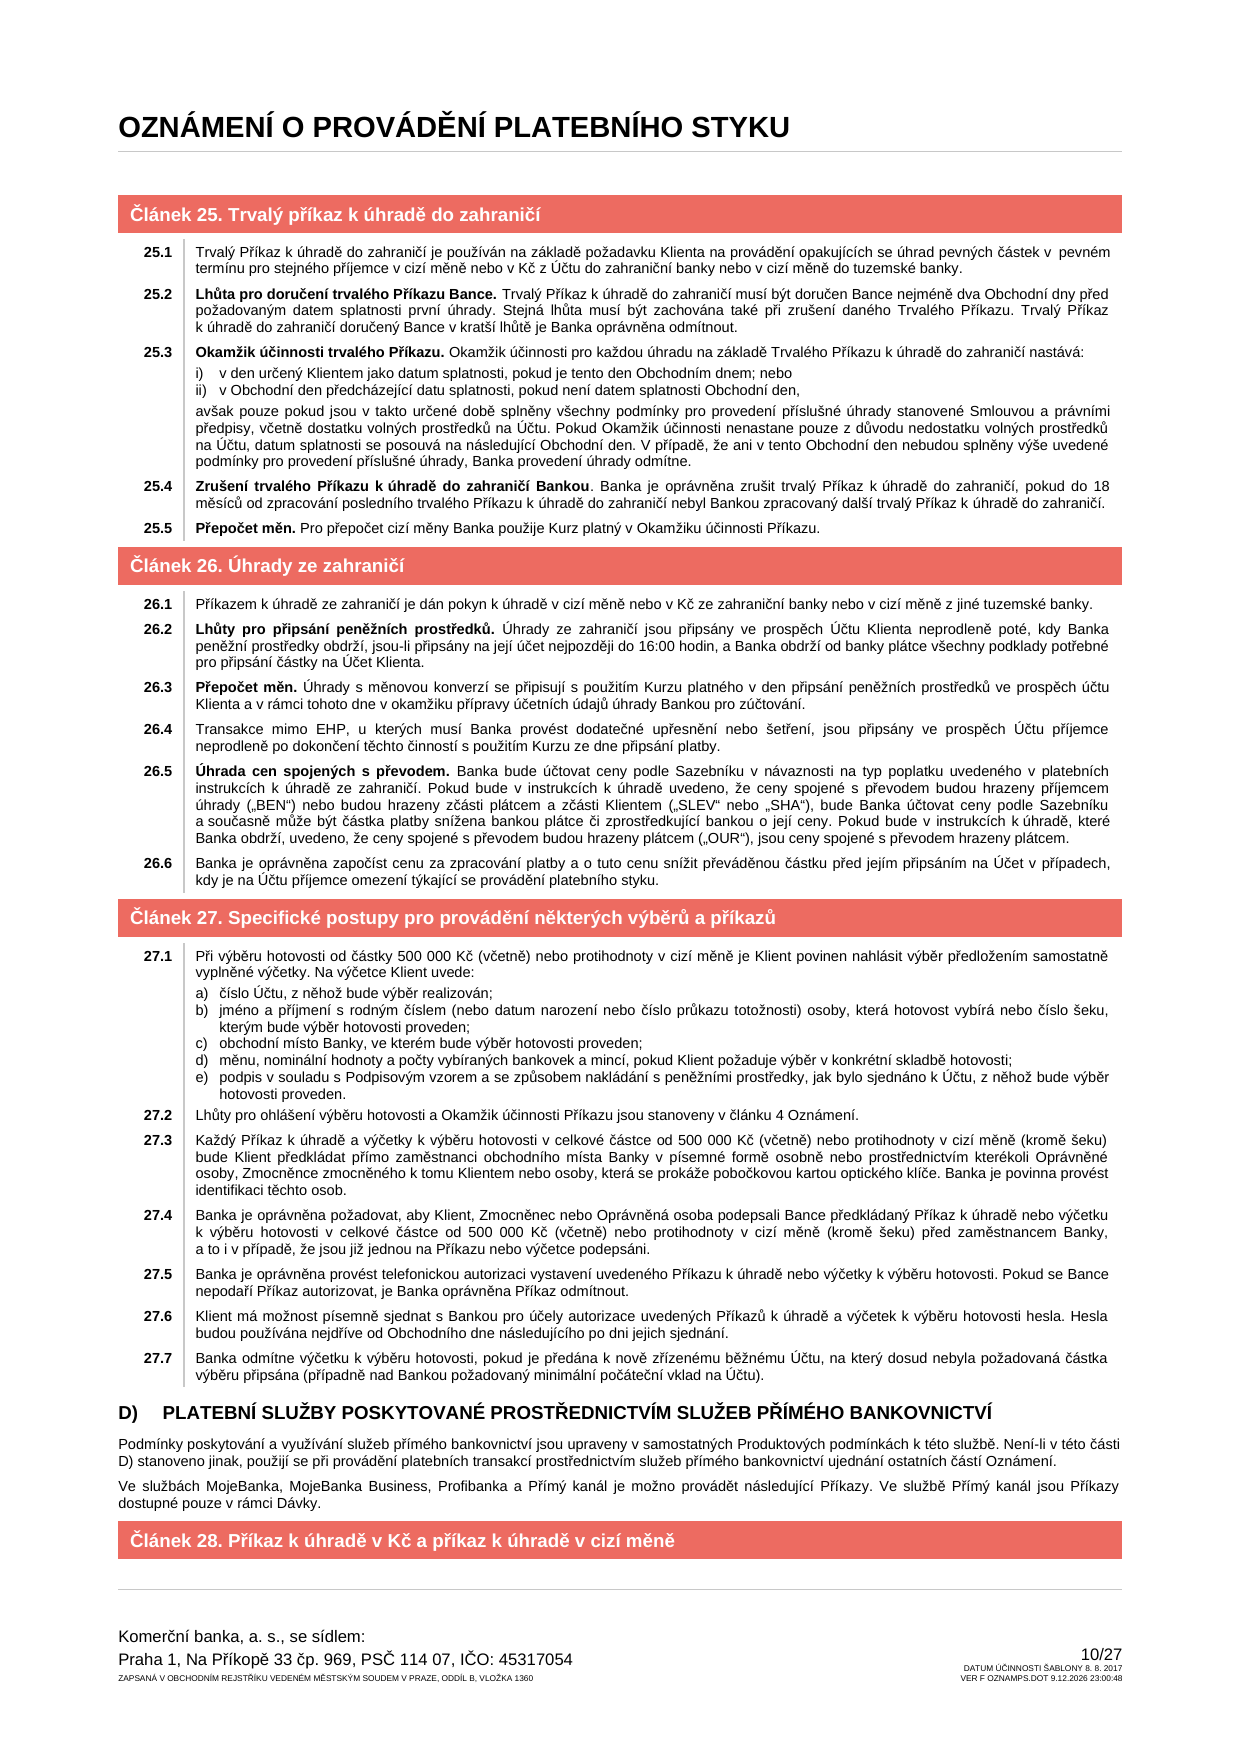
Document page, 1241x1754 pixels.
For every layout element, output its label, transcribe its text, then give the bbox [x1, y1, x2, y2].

table_cell 26.1 [118, 591, 183, 616]
table_cell Příkazem k úhradě ze zahraničí je dán pokyn k úhradě v cizí měně nebo v Kč ze zahraniční banky nebo v cizí měně z jiné tuzemské banky. [185, 591, 1122, 616]
table_cell Zrušení trvalého Příkazu k úhradě do zahraničí Bankou. Banka je oprávněna zrušit trvalý Příkaz k úhradě do zahraničí, pokud do 18 měsíců od zpracování posledního trvalého Příkazu k úhradě do zahraničí nebyl Bankou zpracovaný další trvalý Příkaz k úhradě do zahraničí. [185, 474, 1122, 516]
table_cell Přepočet měn. Pro přepočet cizí měny Banka použije Kurz platný v Okamžiku účinnosti Příkazu. [185, 516, 1122, 541]
table_cell Lhůty pro připsání peněžních prostředků. Úhrady ze zahraničí jsou připsány ve prospěch Účtu Klienta neprodleně poté, kdy Banka peněžní prostředky obdrží, jsou-li připsány na její účet nejpozději do 16:00 hodin, a Banka obdrží od banky plátce všechny podklady potřebné pro připsání částky na Účet Klienta. [185, 616, 1122, 675]
table_cell 27.3 [118, 1128, 183, 1203]
table_cell Každý Příkaz k úhradě a výčetky k výběru hotovosti v celkové částce od 500 000 Kč (včetně) nebo protihodnoty v cizí měně (kromě šeku) bude Klient předkládat přímo zaměstnanci obchodního místa Banky v písemné formě osobně nebo prostřednictvím kterékoli Oprávněné osoby, Zmocněnce zmocněného k tomu Klientem nebo osoby, která se prokáže pobočkovou kartou optického klíče. Banka je povinna provést identifikaci těchto osob. [185, 1128, 1122, 1203]
table_cell Transakce mimo EHP, u kterých musí Banka provést dodatečné upřesnění nebo šetření, jsou připsány ve prospěch Účtu příjemce neprodleně po dokončení těchto činností s použitím Kurzu ze dne připsání platby. [185, 717, 1122, 759]
table_cell Při výběru hotovosti od částky 500 000 Kč (včetně) nebo protihodnoty v cizí měně je Klient povinen nahlásit výběr předložením samostatně vyplněné výčetky. Na výčetce Klient uvede: číslo Účtu, z něhož bude výběr realizován; jméno a příjmení s rodným číslem (nebo datum narození nebo číslo průkazu totožnosti) osoby, která hotovost vybírá nebo číslo šeku, kterým bude výběr hotovosti proveden; obchodní místo Banky, ve kterém bude výběr hotovosti proveden; měnu, nominální hodnoty a počty vybíraných bankovek a mincí, pokud Klient požaduje výběr v konkrétní skladbě hotovosti; podpis v souladu s Podpisovým vzorem a se způsobem nakládání s peněžními prostředky, jak bylo sjednáno k Účtu, z něhož bude výběr hotovosti proveden. [185, 943, 1122, 1102]
table_cell [118, 1560, 1122, 1566]
table_cell Článek 27. Specifické postupy pro provádění některých výběrů a příkazů [118, 899, 1122, 937]
table_cell [118, 585, 1122, 591]
table_cell [118, 233, 1122, 239]
table_cell D) PLATEBNÍ SLUŽBY POSKYTOVANÉ PROSTŘEDNICTVÍM SLUŽEB PŘÍMÉHO BANKOVNICTVÍ [118, 1393, 1122, 1431]
table_cell Lhůta pro doručení trvalého Příkazu Bance. Trvalý Příkaz k úhradě do zahraničí musí být doručen Bance nejméně dva Obchodní dny před požadovaným datem splatnosti první úhrady. Stejná lhůta musí být zachována také při zrušení daného Trvalého Příkazu. Trvalý Příkaz k úhradě do zahraničí doručený Bance v kratší lhůtě je Banka oprávněna odmítnout. [185, 281, 1122, 340]
table_cell 25.4 [118, 474, 183, 516]
table_cell 26.4 [118, 717, 183, 759]
table_cell Článek 26. Úhrady ze zahraničí [118, 547, 1122, 585]
table_cell 27.7 [118, 1345, 183, 1387]
table_cell Přepočet měn. Úhrady s měnovou konverzí se připisují s použitím Kurzu platného v den připsání peněžních prostředků ve prospěch účtu Klienta a v rámci tohoto dne v okamžiku přípravy účetních údajů úhrady Bankou pro zúčtování. [185, 675, 1122, 717]
table_cell Úhrada cen spojených s převodem. Banka bude účtovat ceny podle Sazebníku v návaznosti na typ poplatku uvedeného v platebních instrukcích k úhradě ze zahraničí. Pokud bude v instrukcích k úhradě uvedeno, že ceny spojené s převodem budou hrazeny příjemcem úhrady („BEN“) nebo budou hrazeny zčásti plátcem a zčásti Klientem („SLEV“ nebo „SHA“), bude Banka účtovat ceny podle Sazebníku a současně může být částka platby snížena bankou plátce či zprostředkující bankou o její ceny. Pokud bude v instrukcích k úhradě, které Banka obdrží, uvedeno, že ceny spojené s převodem budou hrazeny plátcem („OUR“), jsou ceny spojené s převodem hrazeny plátcem. [185, 759, 1122, 851]
table_cell 27.6 [118, 1303, 183, 1345]
table_cell Banka odmítne výčetku k výběru hotovosti, pokud je předána k nově zřízenému běžnému Účtu, na který dosud nebyla požadovaná částka výběru připsána (případně nad Bankou požadovaný minimální počáteční vklad na Účtu). [185, 1345, 1122, 1387]
table_cell Okamžik účinnosti trvalého Příkazu. Okamžik účinnosti pro každou úhradu na základě Trvalého Příkazu k úhradě do zahraničí nastává: v den určený Klientem jako datum splatnosti, pokud je tento den Obchodním dnem; nebo v Obchodní den předcházející datu splatnosti, pokud není datem splatnosti Obchodní den, avšak pouze pokud jsou v takto určené době splněny všechny podmínky pro provedení příslušné úhrady stanovené Smlouvou a právními předpisy, včetně dostatku volných prostředků na Účtu. Pokud Okamžik účinnosti nenastane pouze z důvodu nedostatku volných prostředků na Účtu, datum splatnosti se posouvá na následující Obchodní den. V případě, že ani v tento Obchodní den nebudou splněny výše uvedené podmínky pro provedení příslušné úhrady, Banka provedení úhrady odmítne. [185, 340, 1122, 474]
table_cell [118, 1387, 1122, 1393]
table_cell 25.5 [118, 516, 183, 541]
table_cell Lhůty pro ohlášení výběru hotovosti a Okamžik účinnosti Příkazu jsou stanoveny v článku 4 Oznámení. [185, 1102, 1122, 1127]
table_cell 26.5 [118, 759, 183, 851]
table_cell 27.5 [118, 1261, 183, 1303]
table_cell [118, 893, 1122, 899]
table_cell Článek 28. Příkaz k úhradě v Kč a příkaz k úhradě v cizí měně [118, 1521, 1122, 1559]
table_cell 26.2 [118, 616, 183, 675]
table_cell Klient má možnost písemně sjednat s Bankou pro účely autorizace uvedených Příkazů k úhradě a výčetek k výběru hotovosti hesla. Hesla budou používána nejdříve od Obchodního dne následujícího po dni jejich sjednání. [185, 1303, 1122, 1345]
table_cell Banka je oprávněna požadovat, aby Klient, Zmocněnec nebo Oprávněná osoba podepsali Bance předkládaný Příkaz k úhradě nebo výčetku k výběru hotovosti v celkové částce od 500 000 Kč (včetně) nebo protihodnoty v cizí měně (kromě šeku) před zaměstnancem Banky, a to i v případě, že jsou již jednou na Příkazu nebo výčetce podepsáni. [185, 1203, 1122, 1261]
table_cell 26.6 [118, 851, 183, 893]
table_cell Článek 25. Trvalý příkaz k úhradě do zahraničí [118, 195, 1122, 233]
table_cell Banka je oprávněna provést telefonickou autorizaci vystavení uvedeného Příkazu k úhradě nebo výčetky k výběru hotovosti. Pokud se Bance nepodaří Příkaz autorizovat, je Banka oprávněna Příkaz odmítnout. [185, 1261, 1122, 1303]
table_cell 27.1 [118, 943, 183, 1102]
table_cell Podmínky poskytování a využívání služeb přímého bankovnictví jsou upraveny v samostatných Produktových podmínkách k této službě. Není-li v této části D) stanoveno jinak, použijí se při provádění platebních transakcí prostřednictvím služeb přímého bankovnictví ujednání ostatních částí Oznámení. Ve službách MojeBanka, MojeBanka Business, Profibanka a Přímý kanál je možno provádět následující Příkazy. Ve službě Přímý kanál jsou Příkazy dostupné pouze v rámci Dávky. [118, 1431, 1122, 1515]
table_cell [118, 541, 1122, 547]
table_cell [118, 937, 1122, 943]
table_cell 26.3 [118, 675, 183, 717]
table_cell 25.3 [118, 340, 183, 474]
table_cell 25.1 [118, 239, 183, 281]
table_cell [118, 1515, 1122, 1521]
table_cell 27.4 [118, 1203, 183, 1261]
table_cell 27.2 [118, 1102, 183, 1127]
table_cell Banka je oprávněna započíst cenu za zpracování platby a o tuto cenu snížit převáděnou částku před jejím připsáním na Účet v případech, kdy je na Účtu příjemce omezení týkající se provádění platebního styku. [185, 851, 1122, 893]
table_cell 25.2 [118, 281, 183, 340]
table_cell Trvalý Příkaz k úhradě do zahraničí je používán na základě požadavku Klienta na provádění opakujících se úhrad pevných částek v pevném termínu pro stejného příjemce v cizí měně nebo v Kč z Účtu do zahraniční banky nebo v cizí měně do tuzemské banky. [185, 239, 1122, 281]
